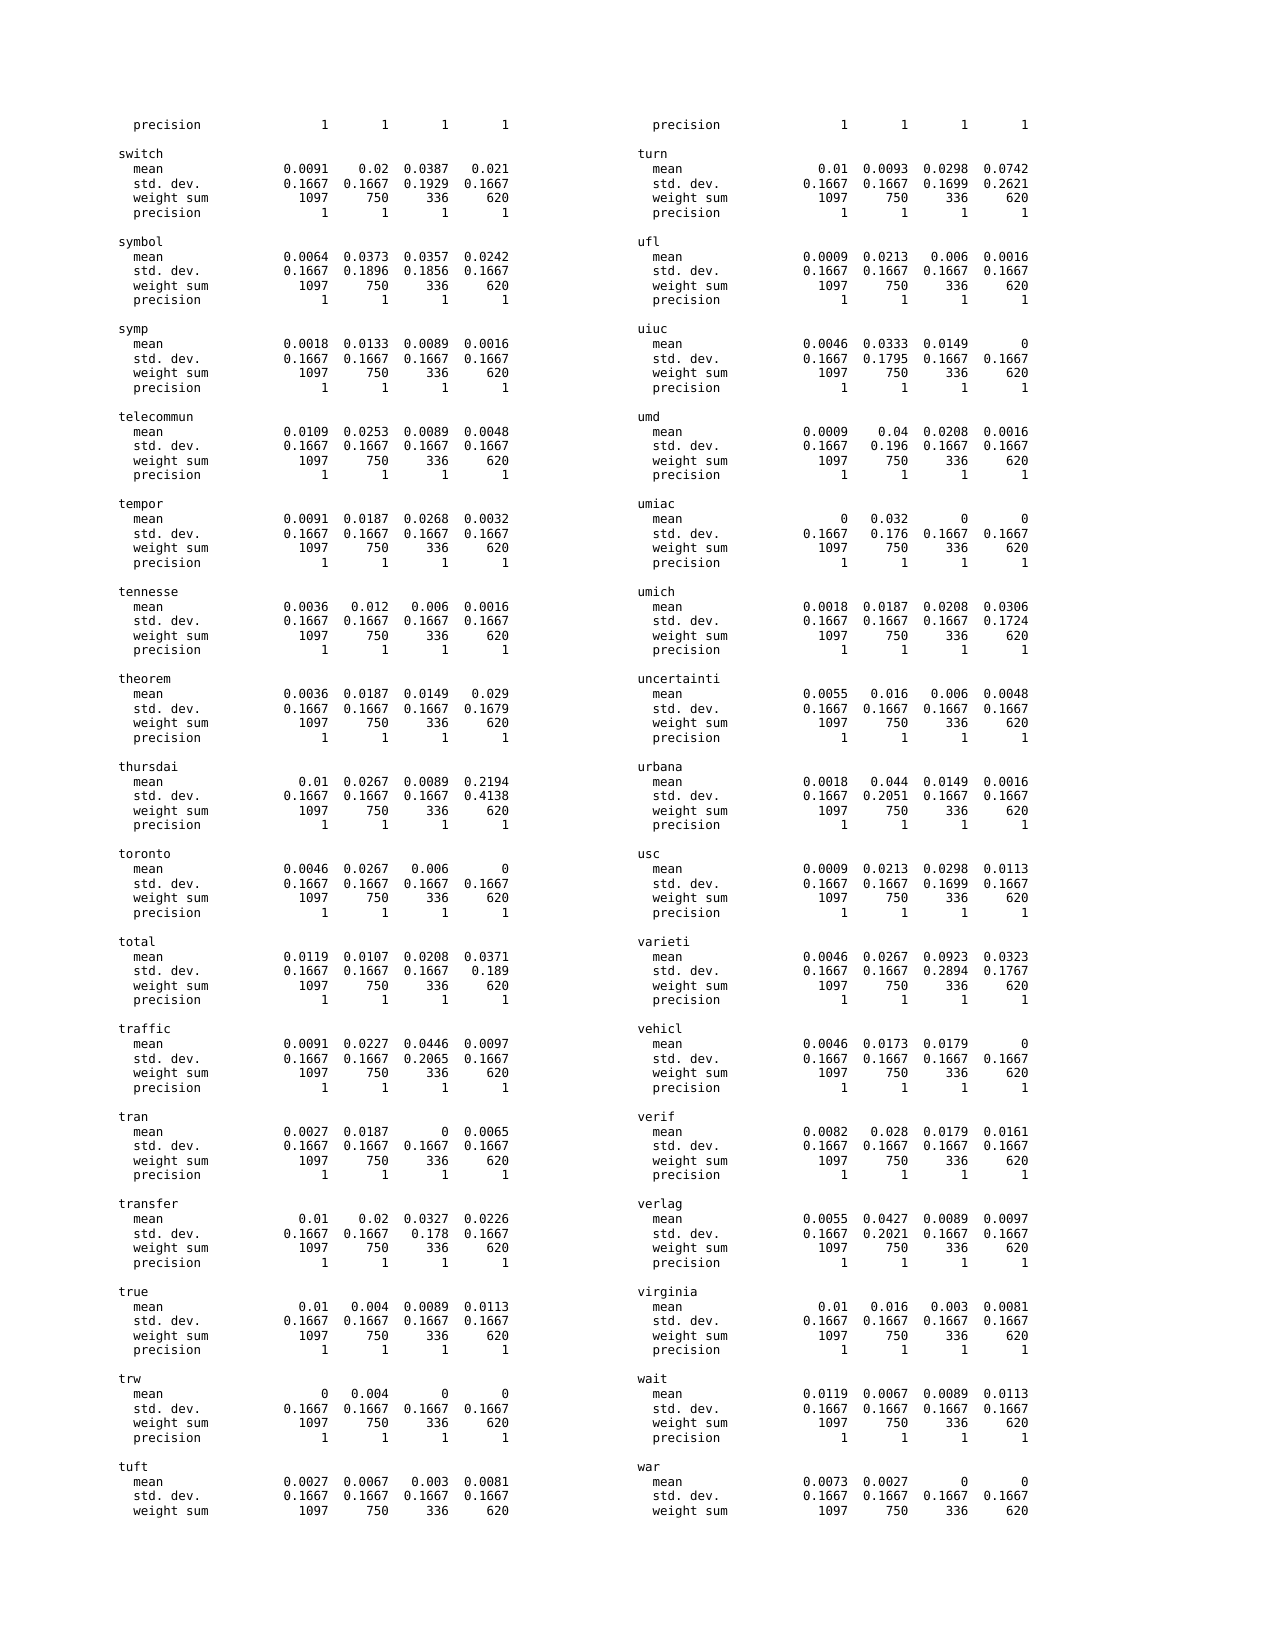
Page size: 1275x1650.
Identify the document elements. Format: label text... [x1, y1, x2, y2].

text std. dev. 0.1667 0.1667 0.1667 0.1667 [637, 1051, 1157, 1066]
text std. dev. 0.1667 0.1667 0.1667 0.1667 [118, 526, 637, 541]
text precision 1 1 1 1 [637, 468, 1157, 483]
text std. dev. 0.1667 0.1667 0.1667 0.1667 [637, 264, 1157, 278]
text std. dev. 0.1667 0.1667 0.1929 0.1667 [118, 176, 637, 191]
text transfer [118, 1197, 637, 1212]
text symp [118, 322, 637, 337]
text mean 0.0091 0.0187 0.0268 0.0032 [118, 512, 637, 526]
text precision 1 1 1 1 [637, 993, 1157, 1008]
text mean 0.0036 0.012 0.006 0.0016 [118, 599, 637, 614]
text std. dev. 0.1667 0.1667 0.1667 0.1667 [118, 1489, 637, 1503]
text weight sum 1097 750 336 620 [637, 366, 1157, 381]
text mean 0.0073 0.0027 0 0 [637, 1474, 1157, 1489]
text tuft [118, 1460, 637, 1474]
text precision 1 1 1 1 [118, 118, 637, 133]
text weight sum 1097 750 336 620 [118, 453, 637, 468]
text weight sum 1097 750 336 620 [118, 278, 637, 293]
text mean 0.0009 0.0213 0.0298 0.0113 [637, 862, 1157, 876]
text mean 0.01 0.016 0.003 0.0081 [637, 1299, 1157, 1314]
text precision 1 1 1 1 [118, 468, 637, 483]
text precision 1 1 1 1 [118, 556, 637, 570]
text theorem [118, 672, 637, 687]
text std. dev. 0.1667 0.2051 0.1667 0.1667 [637, 789, 1157, 803]
text std. dev. 0.1667 0.196 0.1667 0.1667 [637, 439, 1157, 453]
text mean 0.0046 0.0173 0.0179 0 [637, 1037, 1157, 1051]
text weight sum 1097 750 336 620 [637, 803, 1157, 818]
text mean 0.01 0.0093 0.0298 0.0742 [637, 162, 1157, 176]
text mean 0.01 0.02 0.0327 0.0226 [118, 1212, 637, 1226]
text true [118, 1285, 637, 1299]
text mean 0.0027 0.0067 0.003 0.0081 [118, 1474, 637, 1489]
text precision 1 1 1 1 [118, 1081, 637, 1095]
text std. dev. 0.1667 0.1667 0.1667 0.1667 [118, 1139, 637, 1153]
text mean 0.0046 0.0267 0.006 0 [118, 862, 637, 876]
text weight sum 1097 750 336 620 [118, 1416, 637, 1431]
text weight sum 1097 750 336 620 [637, 891, 1157, 906]
text umich [637, 585, 1157, 599]
text telecommun [118, 410, 637, 424]
text switch [118, 147, 637, 162]
text std. dev. 0.1667 0.1667 0.2894 0.1767 [637, 964, 1157, 978]
text mean 0 0.032 0 0 [637, 512, 1157, 526]
text precision 1 1 1 1 [118, 993, 637, 1008]
text weight sum 1097 750 336 620 [637, 716, 1157, 731]
text mean 0.01 0.0267 0.0089 0.2194 [118, 774, 637, 789]
text weight sum 1097 750 336 620 [637, 278, 1157, 293]
text precision 1 1 1 1 [637, 556, 1157, 570]
text std. dev. 0.1667 0.1667 0.1667 0.1667 [118, 876, 637, 891]
text std. dev. 0.1667 0.1667 0.1667 0.4138 [118, 789, 637, 803]
text std. dev. 0.1667 0.1667 0.1699 0.2621 [637, 176, 1157, 191]
text verif [637, 1110, 1157, 1124]
text std. dev. 0.1667 0.1667 0.1667 0.1679 [118, 701, 637, 716]
text std. dev. 0.1667 0.1667 0.1667 0.1667 [118, 351, 637, 366]
text precision 1 1 1 1 [118, 293, 637, 308]
text mean 0.0119 0.0107 0.0208 0.0371 [118, 949, 637, 964]
text symbol [118, 235, 637, 249]
text virginia [637, 1285, 1157, 1299]
text std. dev. 0.1667 0.1667 0.1667 0.1667 [118, 1401, 637, 1416]
text weight sum 1097 750 336 620 [118, 541, 637, 556]
text precision 1 1 1 1 [637, 1256, 1157, 1270]
text precision 1 1 1 1 [637, 206, 1157, 220]
text mean 0.0036 0.0187 0.0149 0.029 [118, 687, 637, 701]
text war [637, 1460, 1157, 1474]
text uncertainti [637, 672, 1157, 687]
text precision 1 1 1 1 [118, 1256, 637, 1270]
text mean 0.0064 0.0373 0.0357 0.0242 [118, 249, 637, 264]
text std. dev. 0.1667 0.1667 0.1667 0.1667 [118, 1314, 637, 1328]
text total [118, 935, 637, 949]
text std. dev. 0.1667 0.1667 0.1699 0.1667 [637, 876, 1157, 891]
text std. dev. 0.1667 0.2021 0.1667 0.1667 [637, 1226, 1157, 1241]
text precision 1 1 1 1 [637, 1081, 1157, 1095]
text std. dev. 0.1667 0.1667 0.2065 0.1667 [118, 1051, 637, 1066]
text mean 0.0055 0.016 0.006 0.0048 [637, 687, 1157, 701]
text std. dev. 0.1667 0.1667 0.178 0.1667 [118, 1226, 637, 1241]
text precision 1 1 1 1 [637, 381, 1157, 395]
text weight sum 1097 750 336 620 [637, 628, 1157, 643]
text wait [637, 1372, 1157, 1387]
text precision 1 1 1 1 [637, 293, 1157, 308]
text verlag [637, 1197, 1157, 1212]
text vehicl [637, 1022, 1157, 1037]
text precision 1 1 1 1 [637, 906, 1157, 920]
text mean 0.0046 0.0333 0.0149 0 [637, 337, 1157, 351]
text mean 0.0091 0.0227 0.0446 0.0097 [118, 1037, 637, 1051]
text precision 1 1 1 1 [118, 1343, 637, 1358]
text precision 1 1 1 1 [637, 118, 1157, 133]
text umiac [637, 497, 1157, 512]
text precision 1 1 1 1 [118, 731, 637, 745]
text std. dev. 0.1667 0.1667 0.1667 0.189 [118, 964, 637, 978]
text weight sum 1097 750 336 620 [637, 978, 1157, 993]
text usc [637, 847, 1157, 862]
text precision 1 1 1 1 [637, 1343, 1157, 1358]
text weight sum 1097 750 336 620 [118, 803, 637, 818]
text std. dev. 0.1667 0.1667 0.1667 0.1667 [637, 1314, 1157, 1328]
text mean 0.0082 0.028 0.0179 0.0161 [637, 1124, 1157, 1139]
text std. dev. 0.1667 0.1667 0.1667 0.1667 [637, 701, 1157, 716]
text mean 0 0.004 0 0 [118, 1387, 637, 1401]
text thursdai [118, 760, 637, 774]
text turn [637, 147, 1157, 162]
text ufl [637, 235, 1157, 249]
text weight sum 1097 750 336 620 [118, 1066, 637, 1081]
text trw [118, 1372, 637, 1387]
text weight sum 1097 750 336 620 [118, 891, 637, 906]
text weight sum 1097 750 336 620 [637, 1503, 1157, 1518]
text precision 1 1 1 1 [637, 731, 1157, 745]
text std. dev. 0.1667 0.1667 0.1667 0.1667 [637, 1139, 1157, 1153]
text std. dev. 0.1667 0.1667 0.1667 0.1667 [118, 439, 637, 453]
text uiuc [637, 322, 1157, 337]
text weight sum 1097 750 336 620 [118, 1241, 637, 1256]
text tran [118, 1110, 637, 1124]
text weight sum 1097 750 336 620 [118, 716, 637, 731]
text precision 1 1 1 1 [637, 818, 1157, 833]
text tennesse [118, 585, 637, 599]
text mean 0.0018 0.044 0.0149 0.0016 [637, 774, 1157, 789]
text precision 1 1 1 1 [118, 906, 637, 920]
text weight sum 1097 750 336 620 [637, 541, 1157, 556]
text precision 1 1 1 1 [118, 206, 637, 220]
text tempor [118, 497, 637, 512]
text mean 0.0046 0.0267 0.0923 0.0323 [637, 949, 1157, 964]
text mean 0.0119 0.0067 0.0089 0.0113 [637, 1387, 1157, 1401]
text precision 1 1 1 1 [118, 1168, 637, 1183]
text weight sum 1097 750 336 620 [637, 1153, 1157, 1168]
text weight sum 1097 750 336 620 [118, 366, 637, 381]
text mean 0.01 0.004 0.0089 0.0113 [118, 1299, 637, 1314]
text mean 0.0018 0.0133 0.0089 0.0016 [118, 337, 637, 351]
text weight sum 1097 750 336 620 [118, 1328, 637, 1343]
text umd [637, 410, 1157, 424]
text std. dev. 0.1667 0.1896 0.1856 0.1667 [118, 264, 637, 278]
text weight sum 1097 750 336 620 [118, 191, 637, 206]
text toronto [118, 847, 637, 862]
text mean 0.0018 0.0187 0.0208 0.0306 [637, 599, 1157, 614]
text weight sum 1097 750 336 620 [637, 1066, 1157, 1081]
text precision 1 1 1 1 [118, 643, 637, 658]
text weight sum 1097 750 336 620 [637, 1328, 1157, 1343]
text std. dev. 0.1667 0.1667 0.1667 0.1667 [637, 1489, 1157, 1503]
text std. dev. 0.1667 0.176 0.1667 0.1667 [637, 526, 1157, 541]
text weight sum 1097 750 336 620 [637, 1416, 1157, 1431]
text mean 0.0009 0.04 0.0208 0.0016 [637, 424, 1157, 439]
text weight sum 1097 750 336 620 [118, 628, 637, 643]
text weight sum 1097 750 336 620 [637, 191, 1157, 206]
text weight sum 1097 750 336 620 [118, 978, 637, 993]
text traffic [118, 1022, 637, 1037]
text std. dev. 0.1667 0.1667 0.1667 0.1667 [118, 614, 637, 628]
text weight sum 1097 750 336 620 [637, 1241, 1157, 1256]
text mean 0.0091 0.02 0.0387 0.021 [118, 162, 637, 176]
text urbana [637, 760, 1157, 774]
text mean 0.0109 0.0253 0.0089 0.0048 [118, 424, 637, 439]
text weight sum 1097 750 336 620 [118, 1503, 637, 1518]
text precision 1 1 1 1 [118, 381, 637, 395]
text std. dev. 0.1667 0.1667 0.1667 0.1667 [637, 1401, 1157, 1416]
text mean 0.0009 0.0213 0.006 0.0016 [637, 249, 1157, 264]
text precision 1 1 1 1 [637, 643, 1157, 658]
text std. dev. 0.1667 0.1795 0.1667 0.1667 [637, 351, 1157, 366]
text mean 0.0055 0.0427 0.0089 0.0097 [637, 1212, 1157, 1226]
text precision 1 1 1 1 [637, 1168, 1157, 1183]
text precision 1 1 1 1 [118, 1431, 637, 1445]
text precision 1 1 1 1 [637, 1431, 1157, 1445]
text weight sum 1097 750 336 620 [118, 1153, 637, 1168]
text weight sum 1097 750 336 620 [637, 453, 1157, 468]
text mean 0.0027 0.0187 0 0.0065 [118, 1124, 637, 1139]
text precision 1 1 1 1 [118, 818, 637, 833]
text std. dev. 0.1667 0.1667 0.1667 0.1724 [637, 614, 1157, 628]
text varieti [637, 935, 1157, 949]
